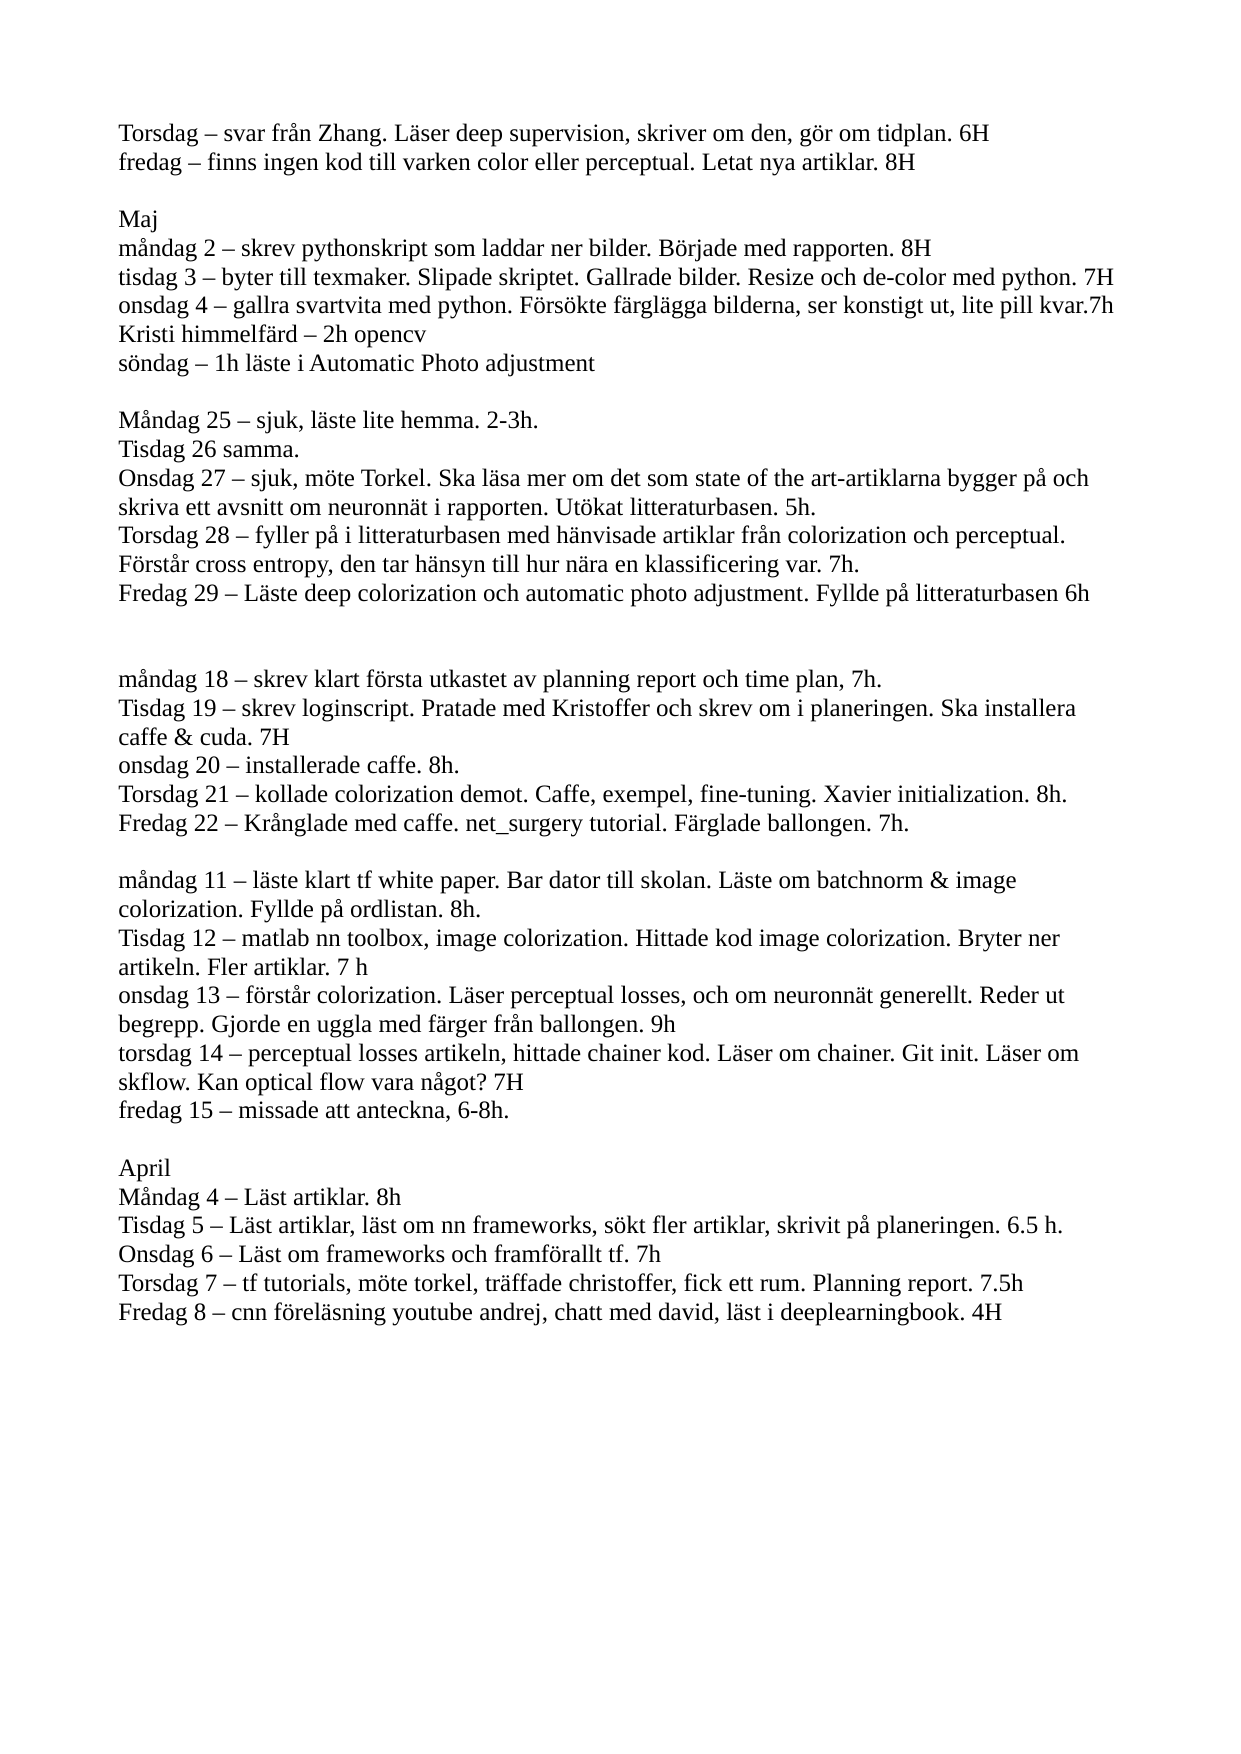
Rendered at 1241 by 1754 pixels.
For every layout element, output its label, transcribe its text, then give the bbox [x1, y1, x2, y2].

text Fredag 22 – Krånglade med caffe. net_surgery tutorial. Färglade ballongen. 7h. [118, 808, 1122, 837]
text fredag 15 – missade att anteckna, 6-8h. [118, 1096, 1122, 1124]
text Onsdag 27 – sjuk, möte Torkel. Ska läsa mer om det som state of the art-artiklarna bygger på och skriva ett avsnitt om neuronnät i rapporten. Utökat litteraturbasen. 5h. [118, 463, 1122, 521]
text torsdag 14 – perceptual losses artikeln, hittade chainer kod. Läser om chainer. Git init. Läser om skflow. Kan optical flow vara något? 7H [118, 1038, 1122, 1096]
text Måndag 4 – Läst artiklar. 8h [118, 1182, 1122, 1211]
text Torsdag 28 – fyller på i litteraturbasen med hänvisade artiklar från colorization och perceptual. Förstår cross entropy, den tar hänsyn till hur nära en klassificering var. 7h. [118, 521, 1122, 578]
text Tisdag 19 – skrev loginscript. Pratade med Kristoffer och skrev om i planeringen. Ska installera caffe & cuda. 7H [118, 693, 1122, 751]
text onsdag 13 – förstår colorization. Läser perceptual losses, och om neuronnät generellt. Reder ut begrepp. Gjorde en uggla med färger från ballongen. 9h [118, 981, 1122, 1038]
text söndag – 1h läste i Automatic Photo adjustment [118, 348, 1122, 377]
text April [118, 1153, 1122, 1182]
text onsdag 4 – gallra svartvita med python. Försökte färglägga bilderna, ser konstigt ut, lite pill kvar.7h [118, 291, 1122, 319]
text Fredag 29 – Läste deep colorization och automatic photo adjustment. Fyllde på litteraturbasen 6h [118, 578, 1122, 607]
text Onsdag 6 – Läst om frameworks och framförallt tf. 7h [118, 1239, 1122, 1268]
text Tisdag 12 – matlab nn toolbox, image colorization. Hittade kod image colorization. Bryter ner artikeln. Fler artiklar. 7 h [118, 923, 1122, 981]
text Fredag 8 – cnn föreläsning youtube andrej, chatt med david, läst i deeplearningbook. 4H [118, 1297, 1122, 1326]
text Torsdag 7 – tf tutorials, möte torkel, träffade christoffer, fick ett rum. Planning report. 7.5h [118, 1268, 1122, 1297]
text Maj [118, 204, 1122, 233]
text Tisdag 5 – Läst artiklar, läst om nn frameworks, sökt fler artiklar, skrivit på planeringen. 6.5 h. [118, 1211, 1122, 1239]
text Torsdag – svar från Zhang. Läser deep supervision, skriver om den, gör om tidplan. 6H [118, 118, 1122, 147]
text Tisdag 26 samma. [118, 434, 1122, 463]
text Torsdag 21 – kollade colorization demot. Caffe, exempel, fine-tuning. Xavier initialization. 8h. [118, 779, 1122, 808]
text onsdag 20 – installerade caffe. 8h. [118, 751, 1122, 779]
text tisdag 3 – byter till texmaker. Slipade skriptet. Gallrade bilder. Resize och de-color med python. 7H [118, 262, 1122, 291]
text fredag – finns ingen kod till varken color eller perceptual. Letat nya artiklar. 8H [118, 147, 1122, 176]
text måndag 2 – skrev pythonskript som laddar ner bilder. Började med rapporten. 8H [118, 233, 1122, 262]
text Måndag 25 – sjuk, läste lite hemma. 2-3h. [118, 406, 1122, 434]
text måndag 18 – skrev klart första utkastet av planning report och time plan, 7h. [118, 664, 1122, 693]
text måndag 11 – läste klart tf white paper. Bar dator till skolan. Läste om batchnorm & image colorization. Fyllde på ordlistan. 8h. [118, 866, 1122, 923]
text Kristi himmelfärd – 2h opencv [118, 319, 1122, 348]
